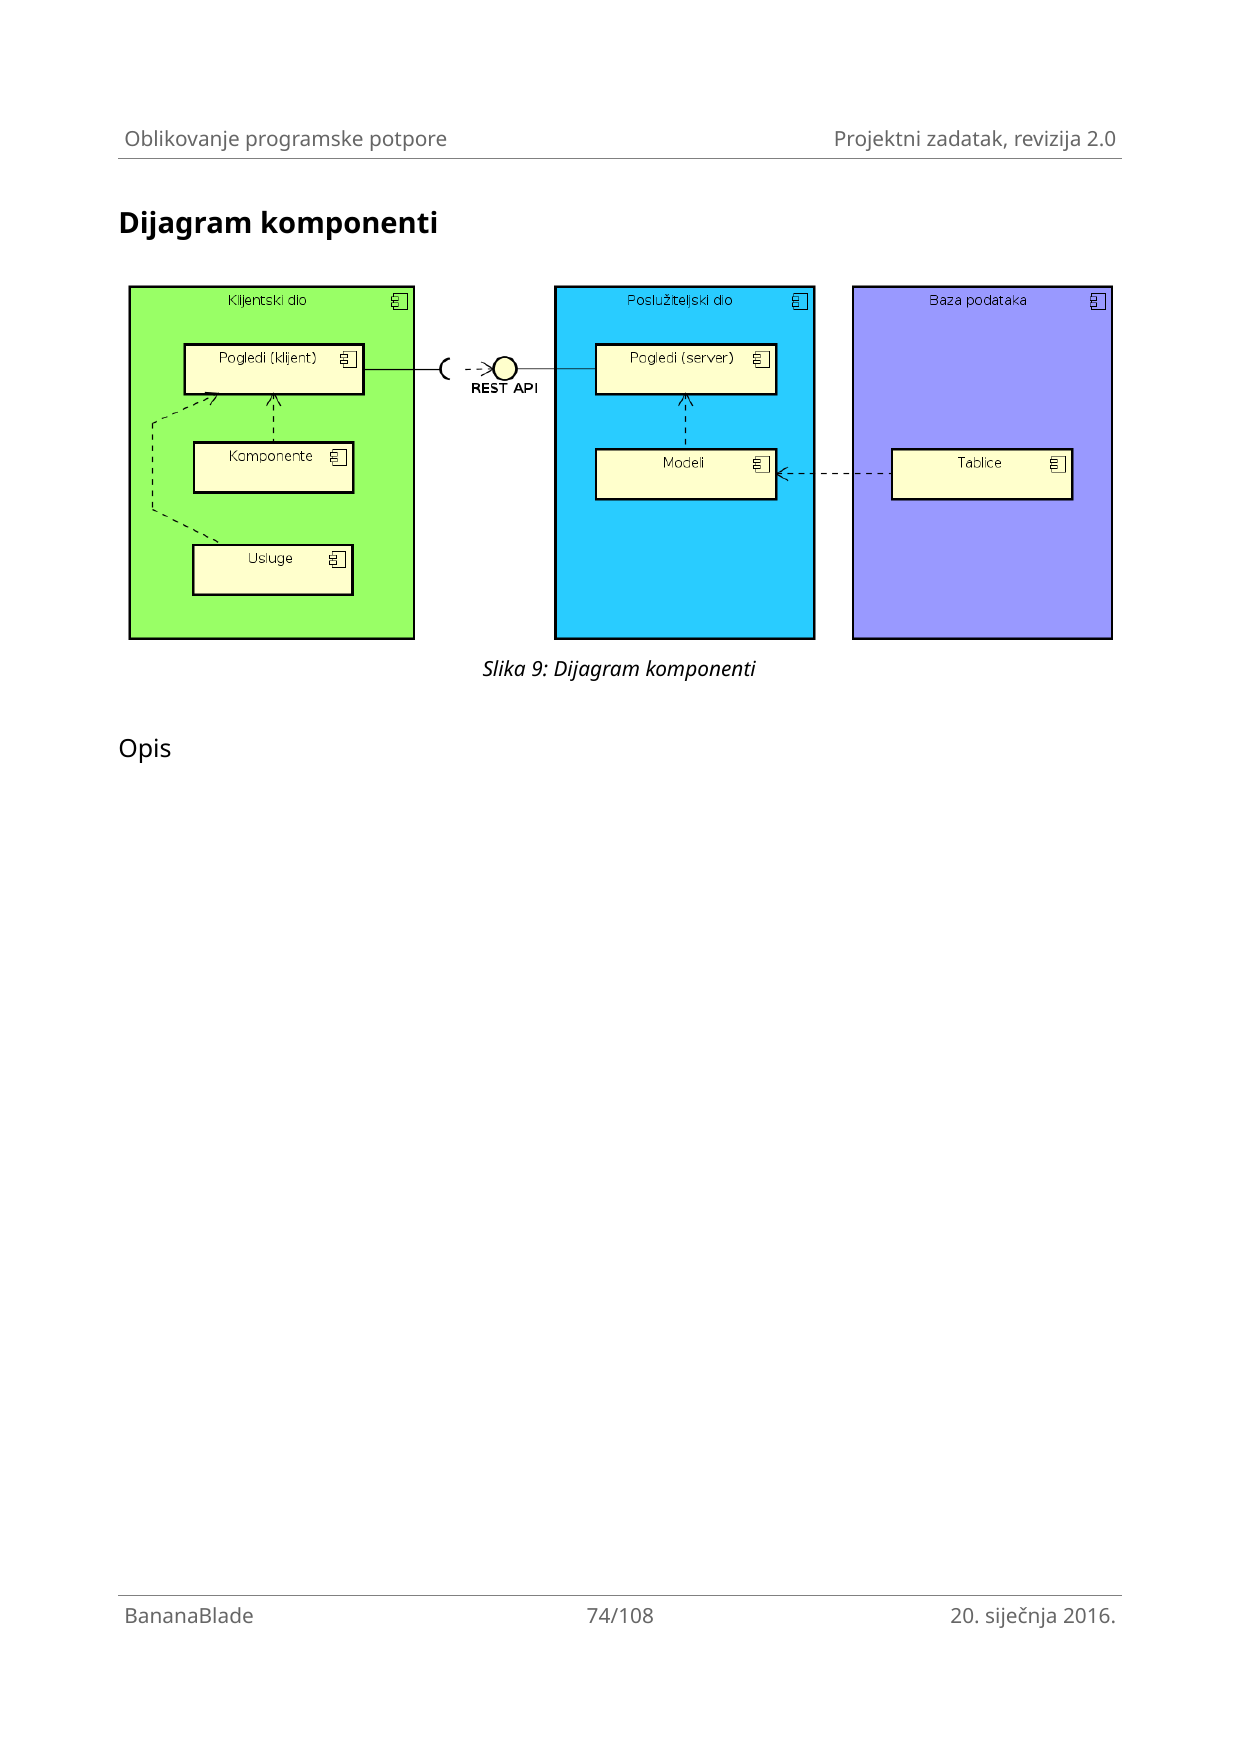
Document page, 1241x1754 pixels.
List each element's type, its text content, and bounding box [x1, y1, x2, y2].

text [118, 263, 1122, 275]
picture [118, 275, 1123, 649]
text Opis [118, 683, 1122, 764]
text Slika 9: Dijagram komponenti [118, 649, 1122, 683]
subtitle Dijagram komponenti [118, 203, 1122, 242]
